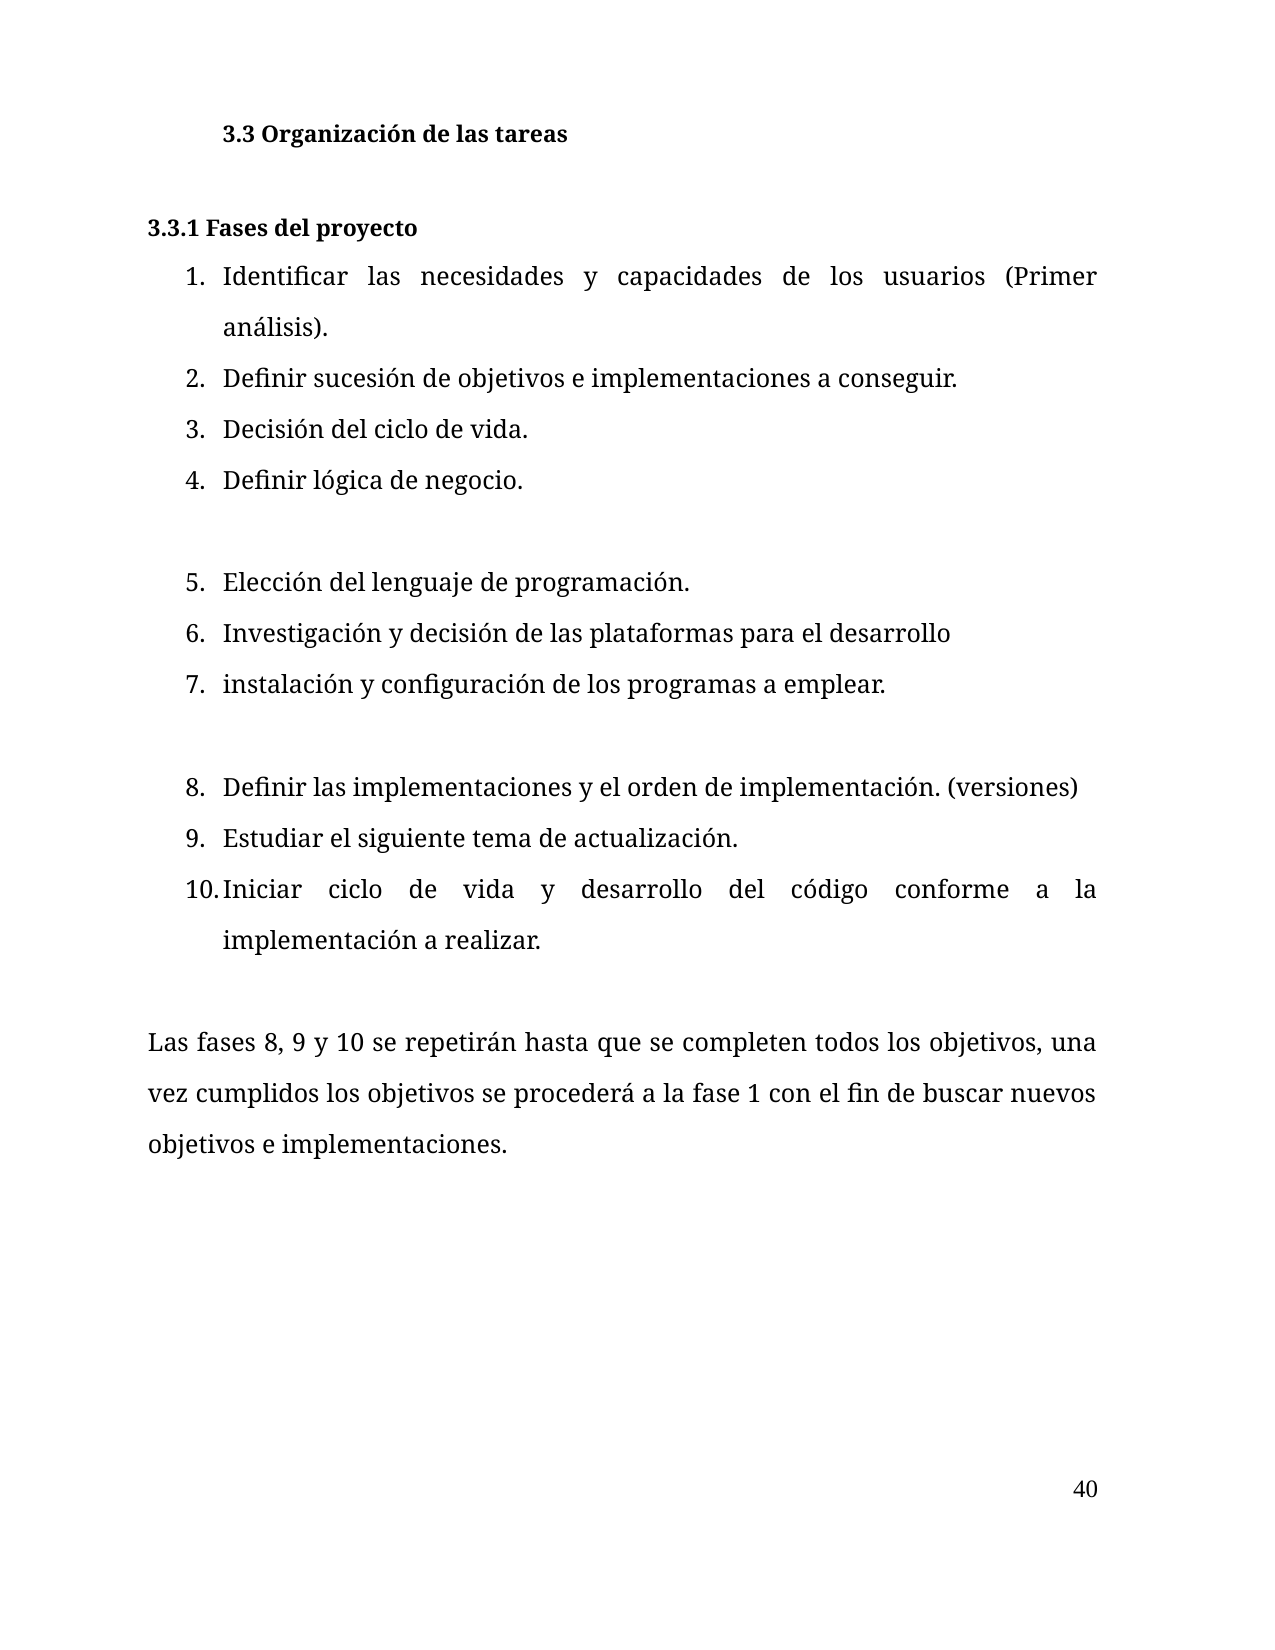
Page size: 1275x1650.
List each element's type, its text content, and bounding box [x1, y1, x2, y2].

text 3.3.1 Fases del proyecto [148, 212, 1098, 243]
text Las fases 8, 9 y 10 se repetirán hasta que se completen todos los objetivos, una vez cumplidos los objetivos se procederá a la fase 1 con el fin de buscar nuevos objetivos e implementaciones. [148, 1024, 1098, 1161]
list Identificar las necesidades y capacidades de los usuarios (Primer análisis). [185, 259, 1098, 344]
list Decisión del ciclo de vida. [185, 412, 1098, 446]
list Elección del lenguaje de programación. [185, 565, 1098, 599]
list Definir lógica de negocio. [185, 463, 1098, 497]
list Definir sucesión de objetivos e implementaciones a conseguir. [185, 361, 1098, 395]
list instalación y configuración de los programas a emplear. [185, 667, 1098, 701]
text 3.3 Organización de las tareas [148, 118, 1098, 149]
list Estudiar el siguiente tema de actualización. [185, 820, 1098, 854]
list Iniciar ciclo de vida y desarrollo del código conforme a la implementación a realizar. [185, 871, 1098, 956]
list Investigación y decisión de las plataformas para el desarrollo [185, 616, 1098, 650]
list Definir las implementaciones y el orden de implementación. (versiones) [185, 769, 1098, 803]
